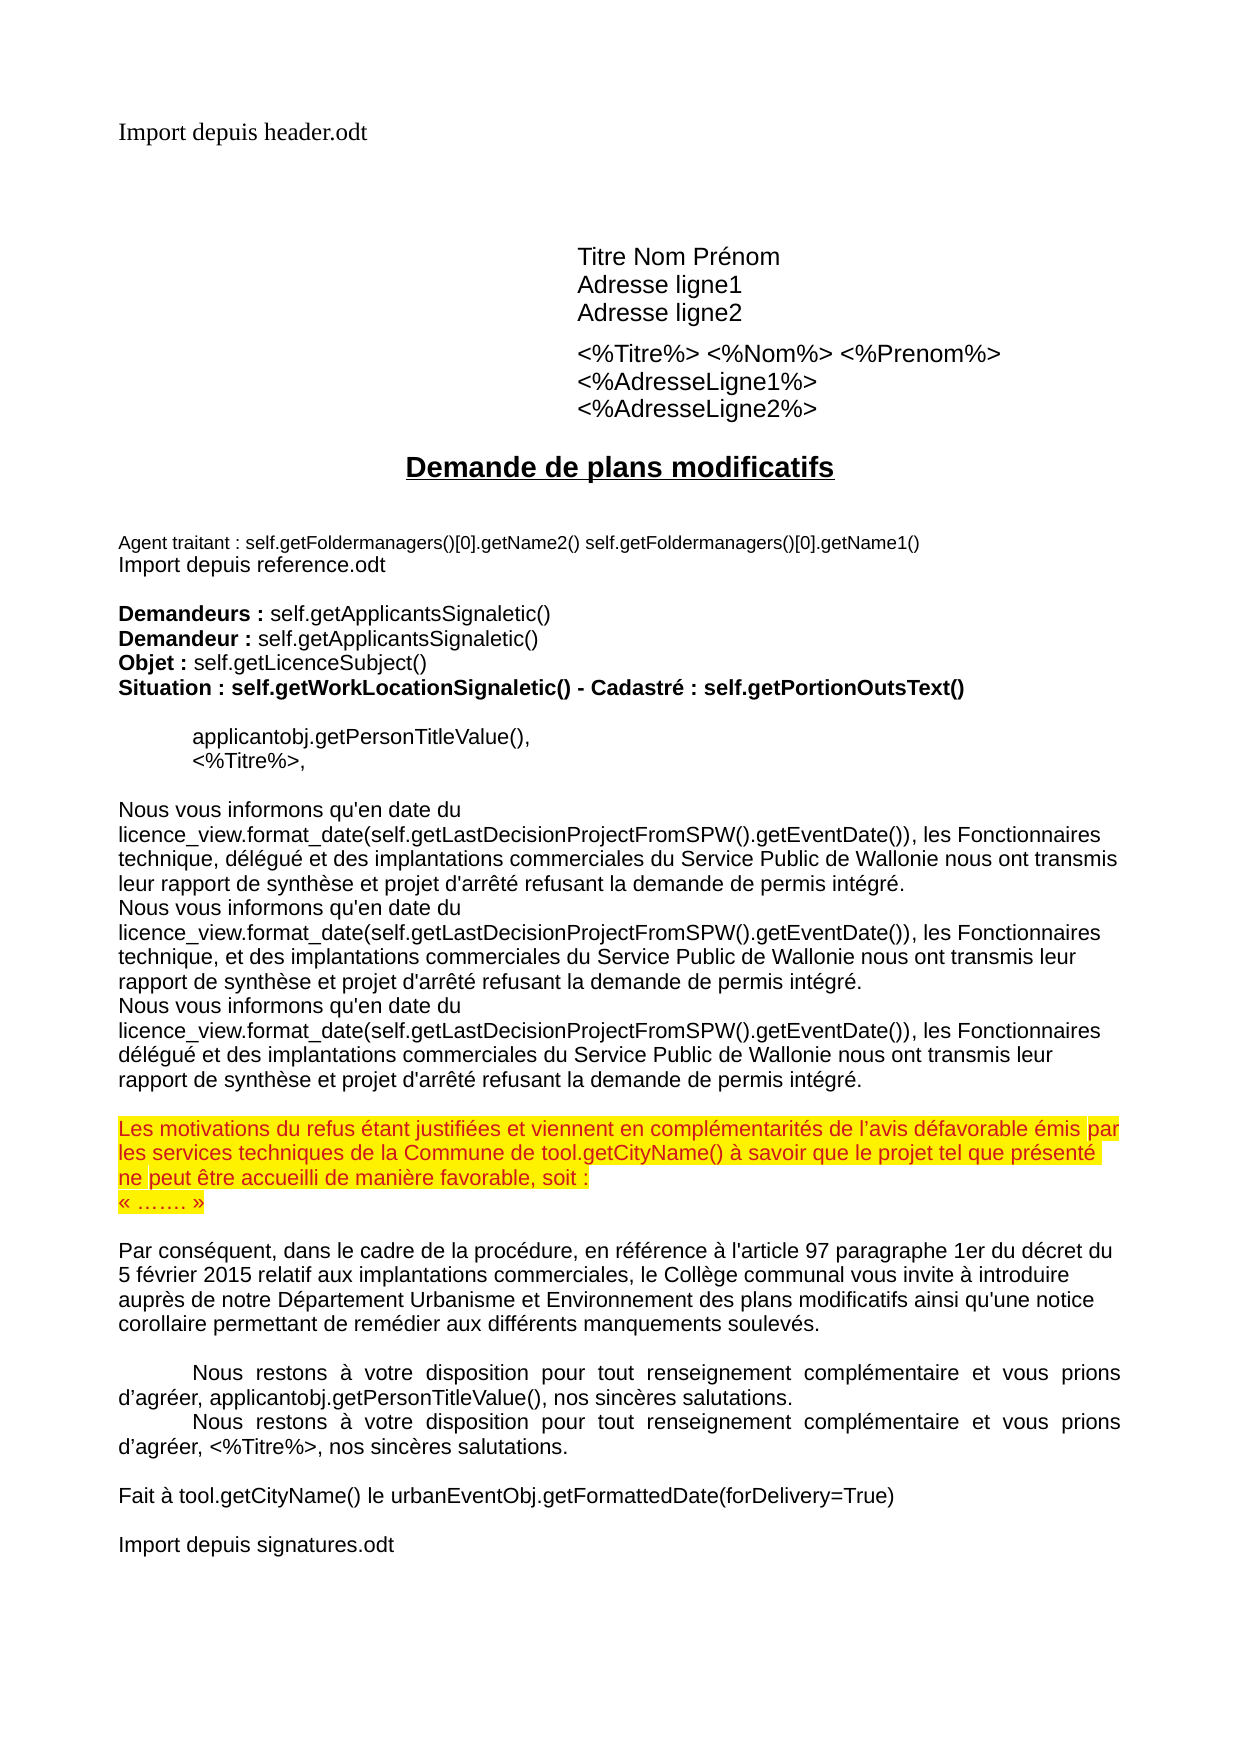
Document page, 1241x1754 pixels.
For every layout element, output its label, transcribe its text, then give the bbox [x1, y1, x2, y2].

text Nous restons à votre disposition pour tout renseignement complémentaire et vous prions d’agréer, <%Titre%>, nos sincères salutations. [118, 1410, 1122, 1459]
text Nous vous informons qu'en date du licence_view.format_date(self.getLastDecisionProjectFromSPW().getEventDate()), les Fonctionnaires technique, et des implantations commerciales du Service Public de Wallonie nous ont transmis leur rapport de synthèse et projet d'arrêté refusant la demande de permis intégré. [118, 896, 1122, 994]
text Situation : self.getWorkLocationSignaletic() - Cadastré : self.getPortionOutsText() [118, 676, 1122, 700]
text <%Titre%> <%Nom%> <%Prenom%> <%AdresseLigne1%> <%AdresseLigne2%> [577, 339, 1028, 423]
text Demandeurs : self.getApplicantsSignaletic() [118, 602, 1122, 627]
text Import depuis reference.odt [118, 553, 1122, 578]
text Import depuis header.odt [118, 118, 539, 146]
text Titre Nom Prénom Adresse ligne1 Adresse ligne2 [577, 243, 1028, 327]
text Nous vous informons qu'en date du licence_view.format_date(self.getLastDecisionProjectFromSPW().getEventDate()), les Fonctionnaires technique, délégué et des implantations commerciales du Service Public de Wallonie nous ont transmis leur rapport de synthèse et projet d'arrêté refusant la demande de permis intégré. [118, 798, 1122, 896]
text Par conséquent, dans le cadre de la procédure, en référence à l'article 97 paragraphe 1er du décret du 5 février 2015 relatif aux implantations commerciales, le Collège communal vous invite à introduire auprès de notre Département Urbanisme et Environnement des plans modificatifs ainsi qu'une notice corollaire permettant de remédier aux différents manquements soulevés. [118, 1238, 1122, 1336]
text Les motivations du refus étant justifiées et viennent en complémentarités de l’avis défavorable émis par les services techniques de la Commune de tool.getCityName() à savoir que le projet tel que présenté ne peut être accueilli de manière favorable, soit : [118, 1116, 1122, 1189]
text Nous vous informons qu'en date du licence_view.format_date(self.getLastDecisionProjectFromSPW().getEventDate()), les Fonctionnaires délégué et des implantations commerciales du Service Public de Wallonie nous ont transmis leur rapport de synthèse et projet d'arrêté refusant la demande de permis intégré. [118, 994, 1122, 1092]
text Import depuis signatures.odt [118, 1532, 1122, 1557]
text applicantobj.getPersonTitleValue(), [118, 724, 1122, 749]
text Fait à tool.getCityName() le urbanEventObj.getFormattedDate(forDelivery=True) [118, 1483, 1122, 1508]
text Nous restons à votre disposition pour tout renseignement complémentaire et vous prions d’agréer, applicantobj.getPersonTitleValue(), nos sincères salutations. [118, 1361, 1122, 1410]
text Objet : self.getLicenceSubject() [118, 651, 1122, 676]
title Demande de plans modificatifs [118, 451, 1122, 483]
text « ……. » [118, 1189, 1122, 1214]
text Agent traitant : self.getFoldermanagers()[0].getName2() self.getFoldermanagers()[0].getName1() [118, 532, 1122, 553]
text Demandeur : self.getApplicantsSignaletic() [118, 627, 1122, 651]
text <%Titre%>, [118, 749, 1122, 773]
